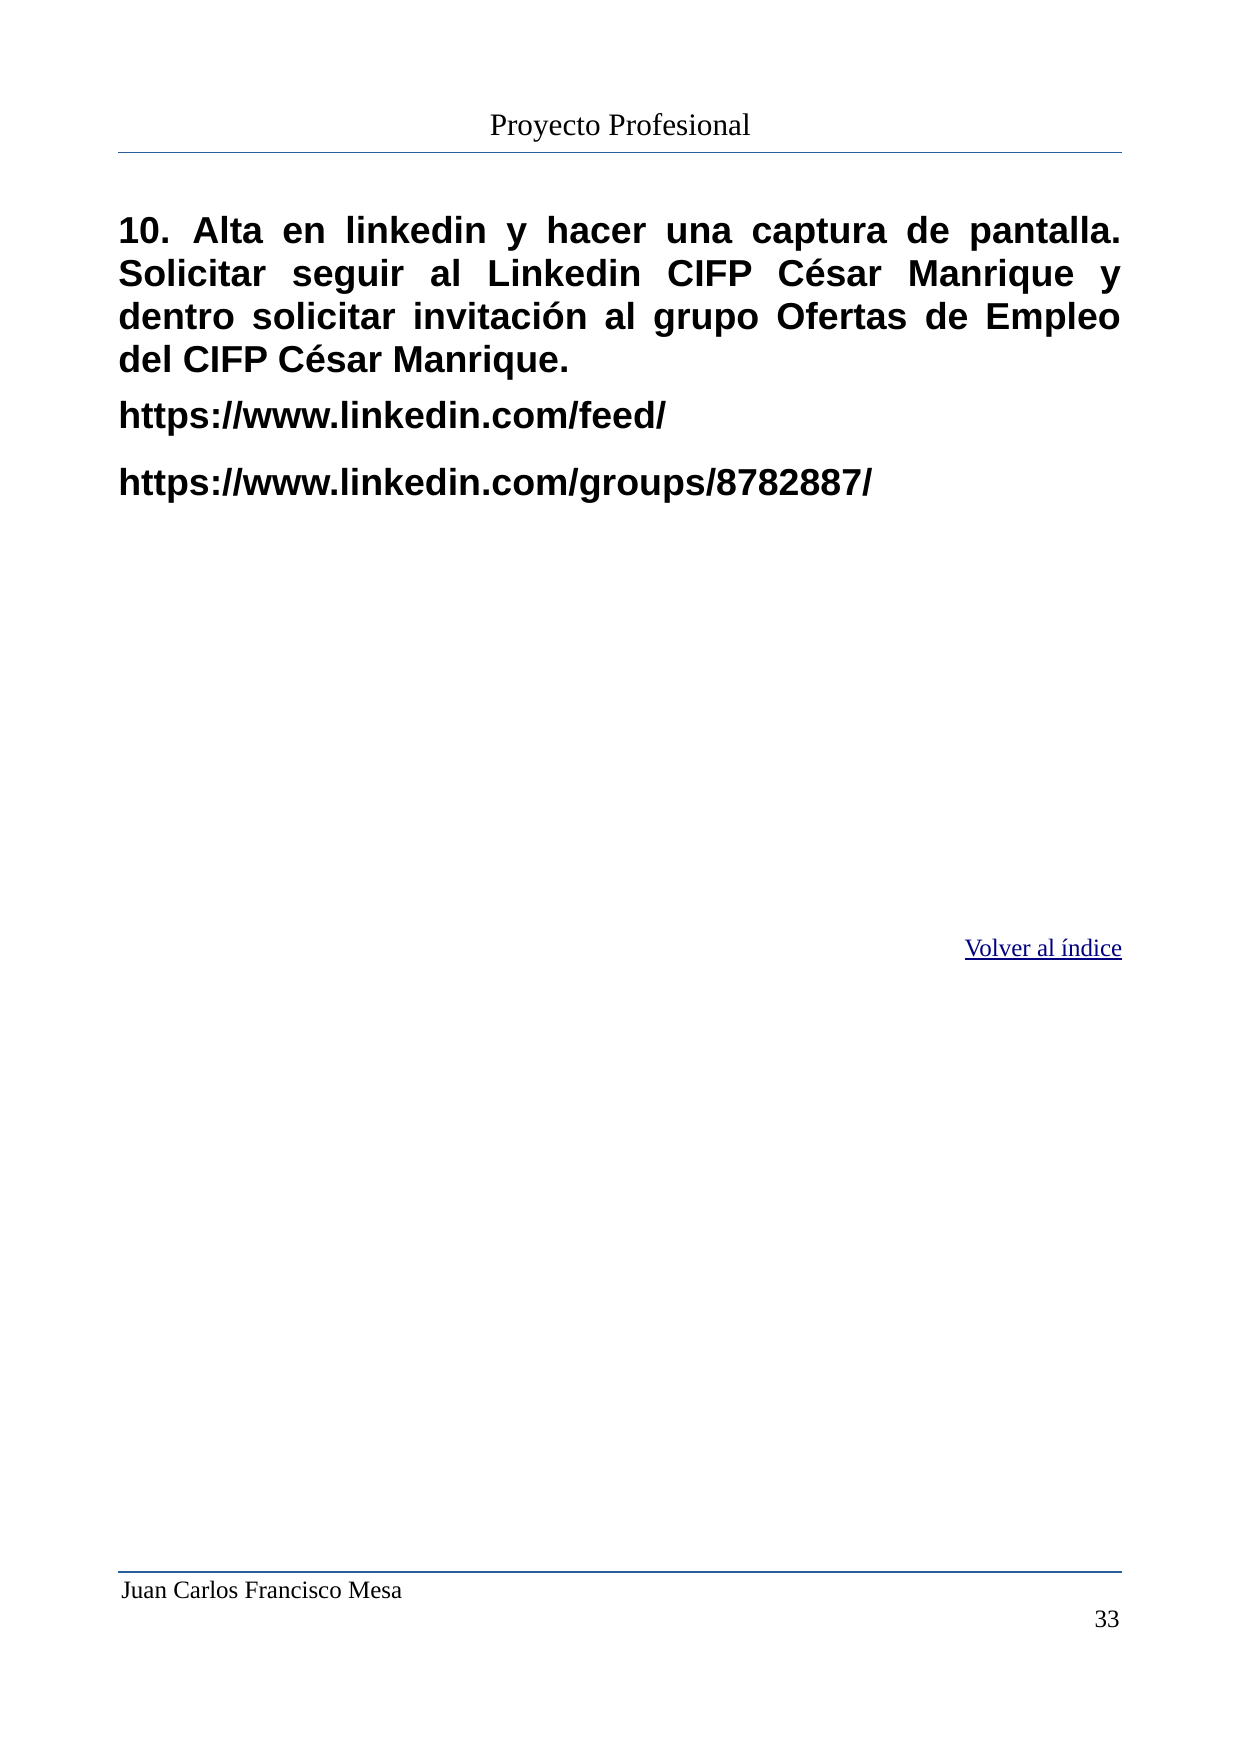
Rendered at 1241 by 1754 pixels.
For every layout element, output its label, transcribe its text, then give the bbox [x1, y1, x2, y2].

subtitle Alta en linkedin y hacer una captura de pantalla. Solicitar seguir al Linkedin CIFP César Manrique y dentro solicitar invitación al grupo Ofertas de Empleo del CIFP César Manrique. [118, 208, 1122, 380]
text https://www.linkedin.com/groups/8782887/ [118, 460, 1122, 503]
text https://www.linkedin.com/feed/ [118, 393, 1122, 436]
text Volver al índice [118, 933, 1122, 962]
